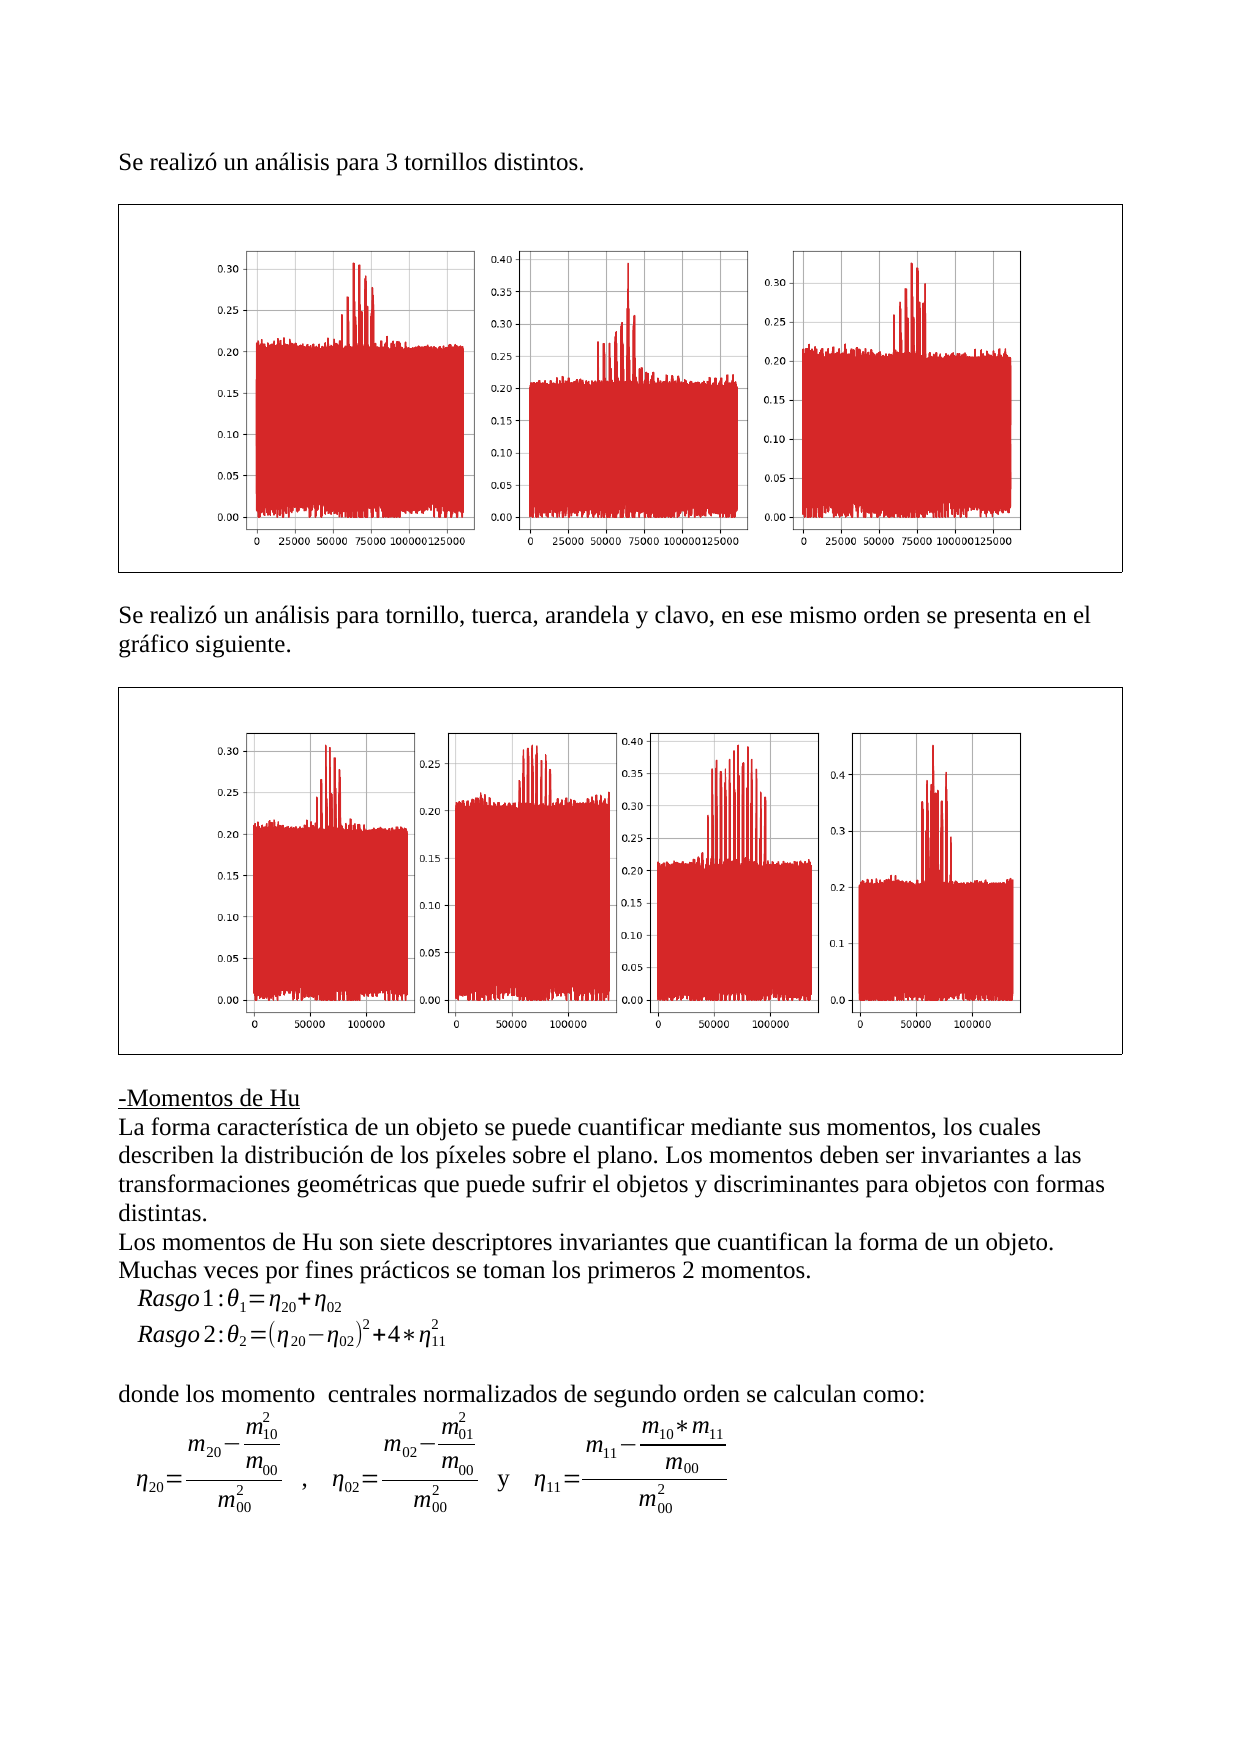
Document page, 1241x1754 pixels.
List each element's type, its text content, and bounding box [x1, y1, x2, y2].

text , y [118, 1408, 1122, 1516]
text donde los momento centrales normalizados de segundo orden se calculan como: [118, 1379, 1122, 1408]
text La forma característica de un objeto se puede cuantificar mediante sus momentos, los cuales describen la distribución de los píxeles sobre el plano. Los momentos deben ser invariantes a las transformaciones geométricas que puede sufrir el objetos y discriminantes para objetos con formas distintas. [118, 1112, 1122, 1227]
text -Momentos de Hu [118, 1083, 1122, 1112]
text Los momentos de Hu son siete descriptores invariantes que cuantifican la forma de un objeto. Muchas veces por fines prácticos se toman los primeros 2 momentos. [118, 1227, 1122, 1284]
picture [121, 689, 1119, 1052]
picture [121, 207, 1119, 569]
text Se realizó un análisis para tornillo, tuerca, arandela y clavo, en ese mismo orden se presenta en el gráfico siguiente. [118, 601, 1122, 658]
text Se realizó un análisis para 3 tornillos distintos. [118, 147, 1122, 176]
